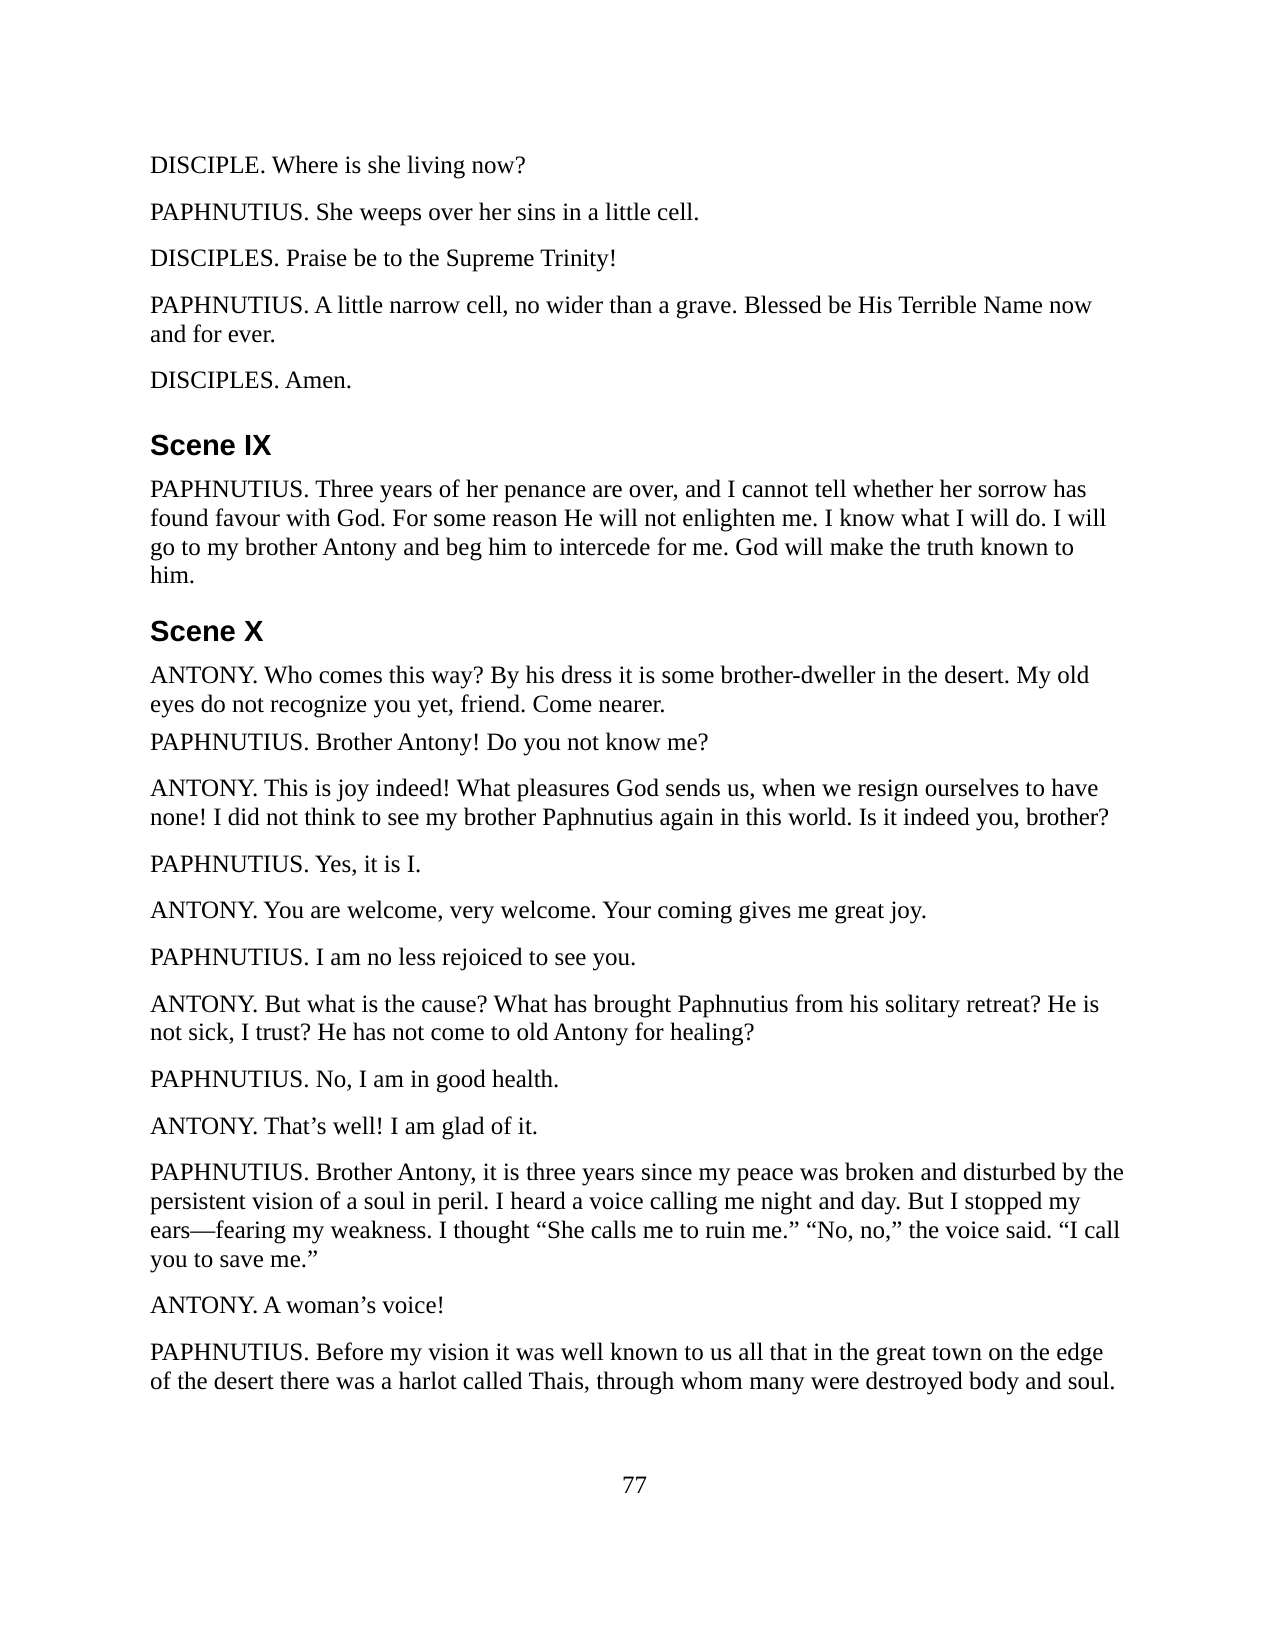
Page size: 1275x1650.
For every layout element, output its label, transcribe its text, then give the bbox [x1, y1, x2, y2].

text PAPHNUTIUS. Before my vision it was well known to us all that in the great town on the edge of the desert there was a harlot called Thais, through whom many were destroyed body and soul. [150, 1337, 1125, 1394]
text ANTONY. This is joy indeed! What pleasures God sends us, when we resign ourselves to have none! I did not think to see my brother Paphnutius again in this world. Is it indeed you, brother? [150, 773, 1125, 831]
text PAPHNUTIUS. She weeps over her sins in a little cell. [150, 197, 1125, 225]
text ANTONY. That’s well! I am glad of it. [150, 1111, 1125, 1139]
text PAPHNUTIUS. I am no less rejoiced to see you. [150, 942, 1125, 971]
text PAPHNUTIUS. A little narrow cell, no wider than a grave. Blessed be His Terrible Name now and for ever. [150, 290, 1125, 347]
text PAPHNUTIUS. Yes, it is I. [150, 849, 1125, 877]
text DISCIPLES. Praise be to the Supreme Trinity! [150, 243, 1125, 272]
subtitle Scene X [150, 614, 1125, 648]
text PAPHNUTIUS. Brother Antony! Do you not know me? [150, 727, 1125, 755]
text PAPHNUTIUS. No, I am in good health. [150, 1064, 1125, 1093]
text PAPHNUTIUS. Three years of her penance are over, and I cannot tell whether her sorrow has found favour with God. For some reason He will not enlighten me. I know what I will do. I will go to my brother Antony and beg him to intercede for me. God will make the truth known to him. [150, 474, 1125, 589]
text ANTONY. A woman’s voice! [150, 1290, 1125, 1319]
text ANTONY. But what is the cause? What has brought Paphnutius from his solitary retreat? He is not sick, I trust? He has not come to old Antony for healing? [150, 989, 1125, 1046]
text DISCIPLES. Amen. [150, 365, 1125, 394]
text ANTONY. Who comes this way? By his dress it is some brother-dweller in the desert. My old eyes do not recognize you yet, friend. Come nearer. [150, 660, 1125, 718]
text PAPHNUTIUS. Brother Antony, it is three years since my peace was broken and disturbed by the persistent vision of a soul in peril. I heard a voice calling me night and day. But I stopped my ears—fearing my weakness. I thought “She calls me to ruin me.” “No, no,” the voice said. “I call you to save me.” [150, 1157, 1125, 1272]
subtitle Scene IX [150, 428, 1125, 462]
text DISCIPLE. Where is she living now? [150, 150, 1125, 179]
text ANTONY. You are welcome, very welcome. Your coming gives me great joy. [150, 895, 1125, 924]
